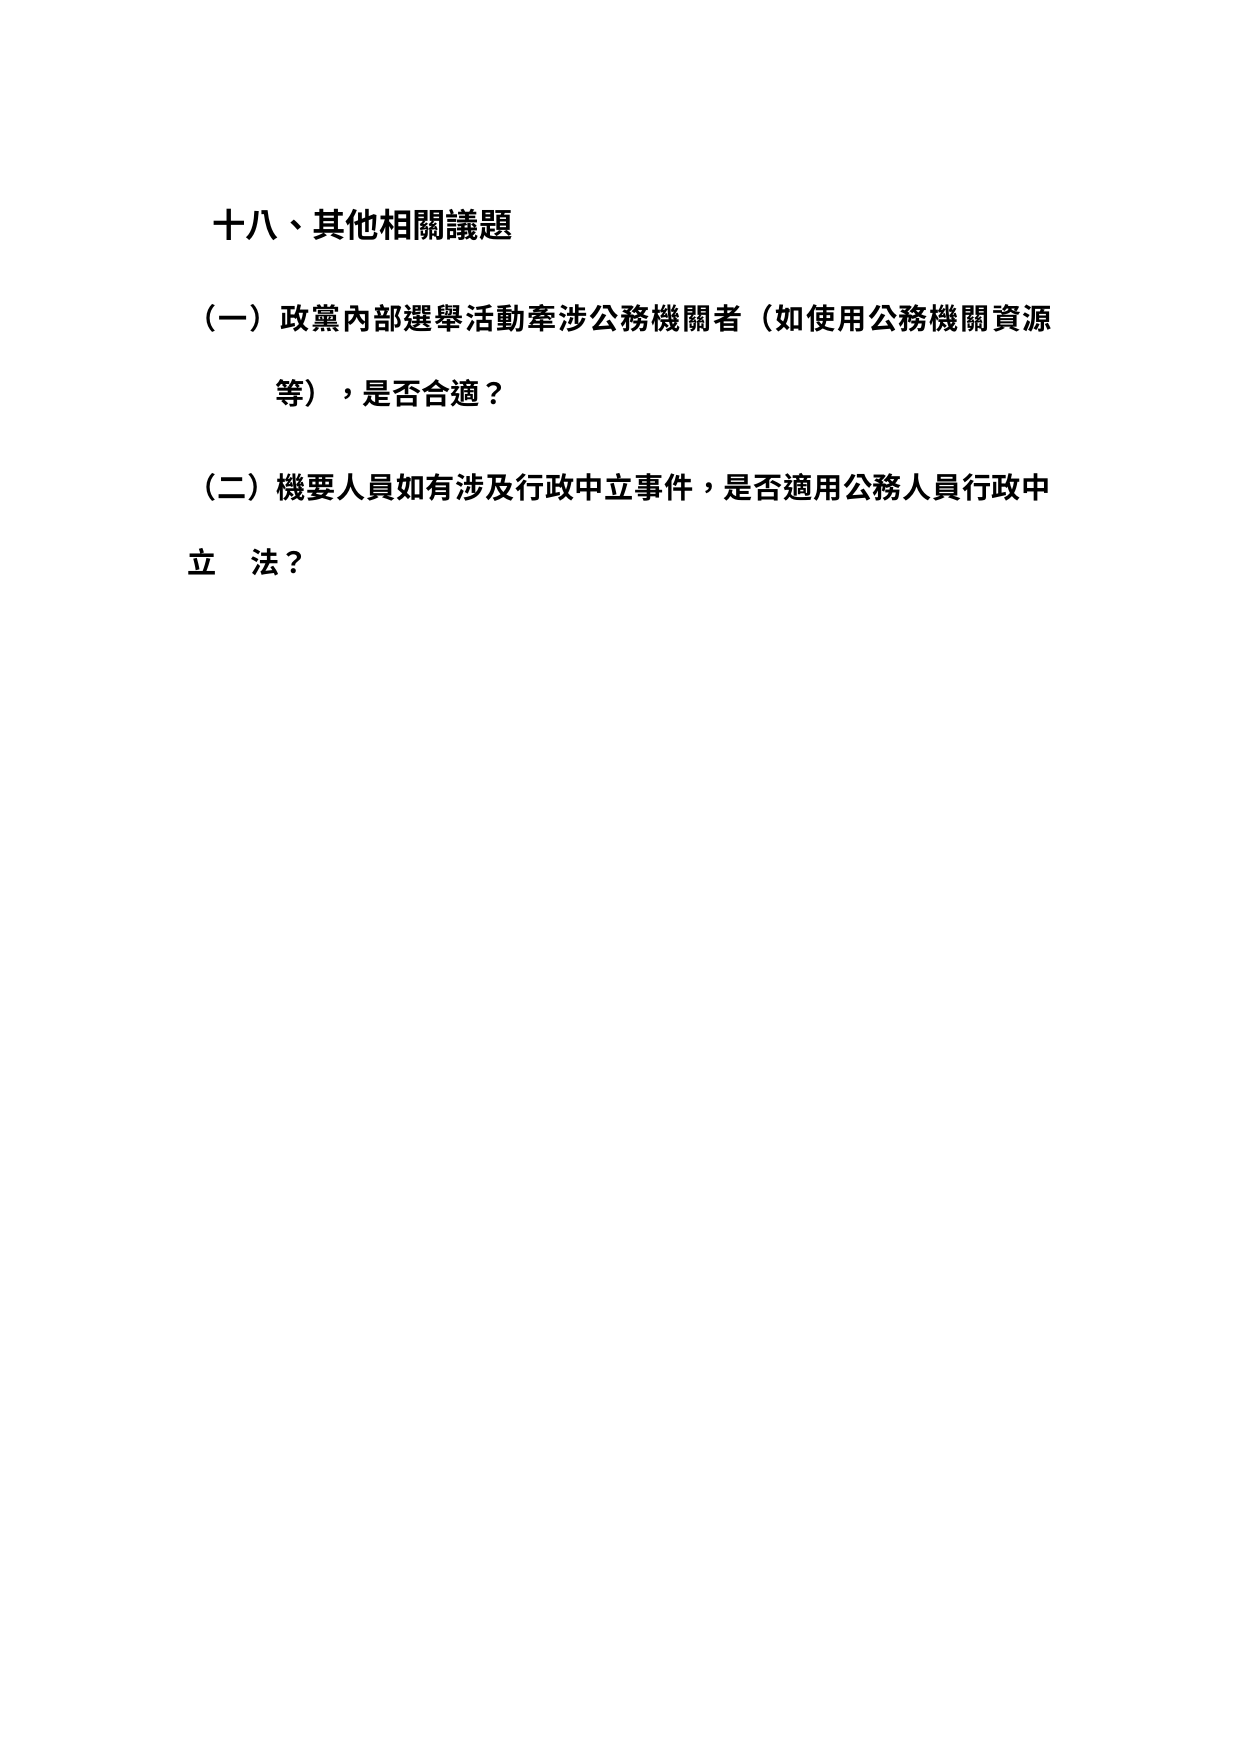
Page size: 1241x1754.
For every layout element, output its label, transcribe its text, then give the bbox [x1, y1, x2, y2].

subtitle 十八、其他相關議題 [212, 186, 1053, 261]
text （一）政黨內部選舉活動牽涉公務機關者（如使用公務機關資源等），是否合適？ [187, 279, 1053, 429]
text （二）機要人員如有涉及行政中立事件，是否適用公務人員行政中立 法？ [187, 448, 1053, 598]
